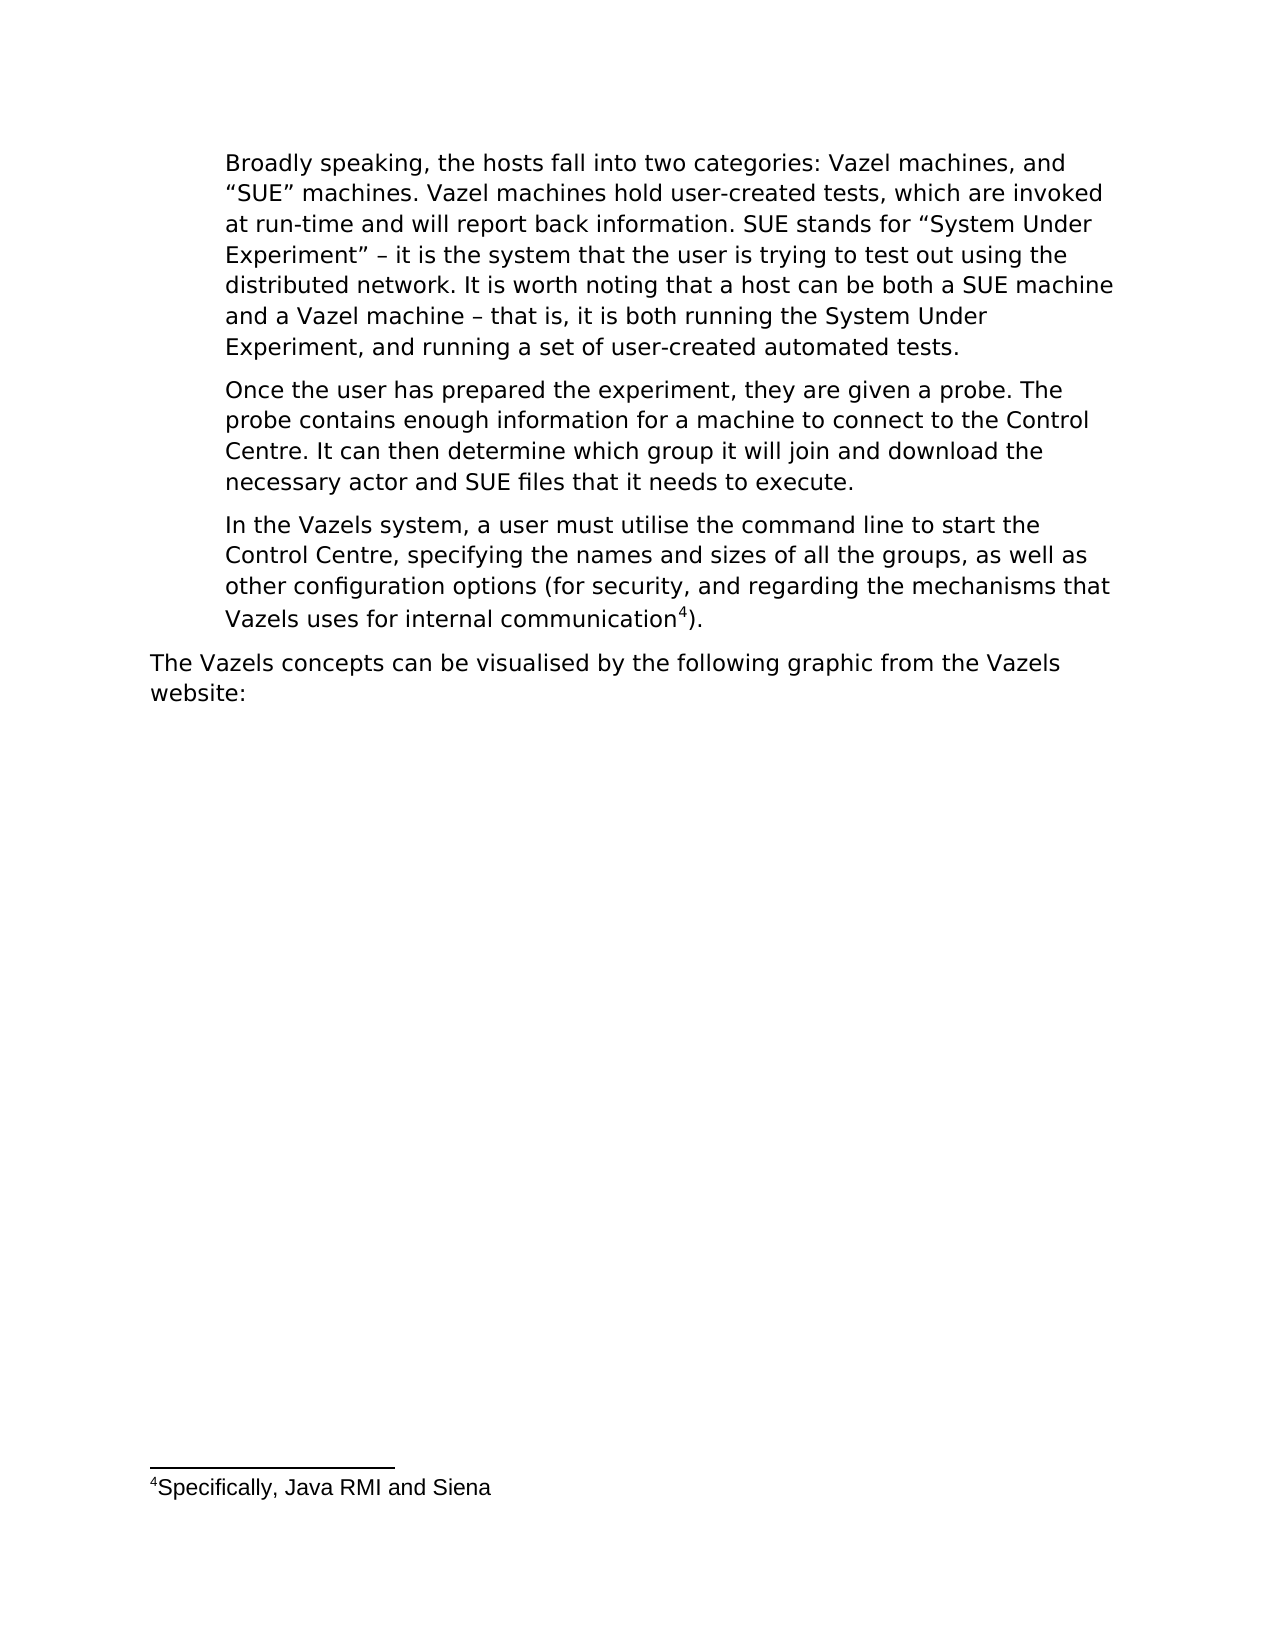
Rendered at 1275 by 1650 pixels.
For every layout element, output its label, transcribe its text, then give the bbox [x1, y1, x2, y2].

text The Vazels concepts can be visualised by the following graphic from the Vazels website: [150, 650, 1125, 707]
text Specifically, Java RMI and Siena [150, 1474, 1125, 1500]
text Broadly speaking, the hosts fall into two categories: Vazel machines, and “SUE” machines. Vazel machines hold user-created tests, which are invoked at run-time and will report back information. SUE stands for “System Under Experiment” – it is the system that the user is trying to test out using the distributed network. It is worth noting that a host can be both a SUE machine and a Vazel machine – that is, it is both running the System Under Experiment, and running a set of user-created automated tests. [225, 150, 1125, 360]
text In the Vazels system, a user must utilise the command line to start the Control Centre, specifying the names and sizes of all the groups, as well as other configuration options (for security, and regarding the mechanisms that Vazels uses for internal communication). [225, 512, 1125, 633]
text Once the user has prepared the experiment, they are given a probe. The probe contains enough information for a machine to connect to the Control Centre. It can then determine which group it will join and download the necessary actor and SUE files that it needs to execute. [225, 377, 1125, 495]
